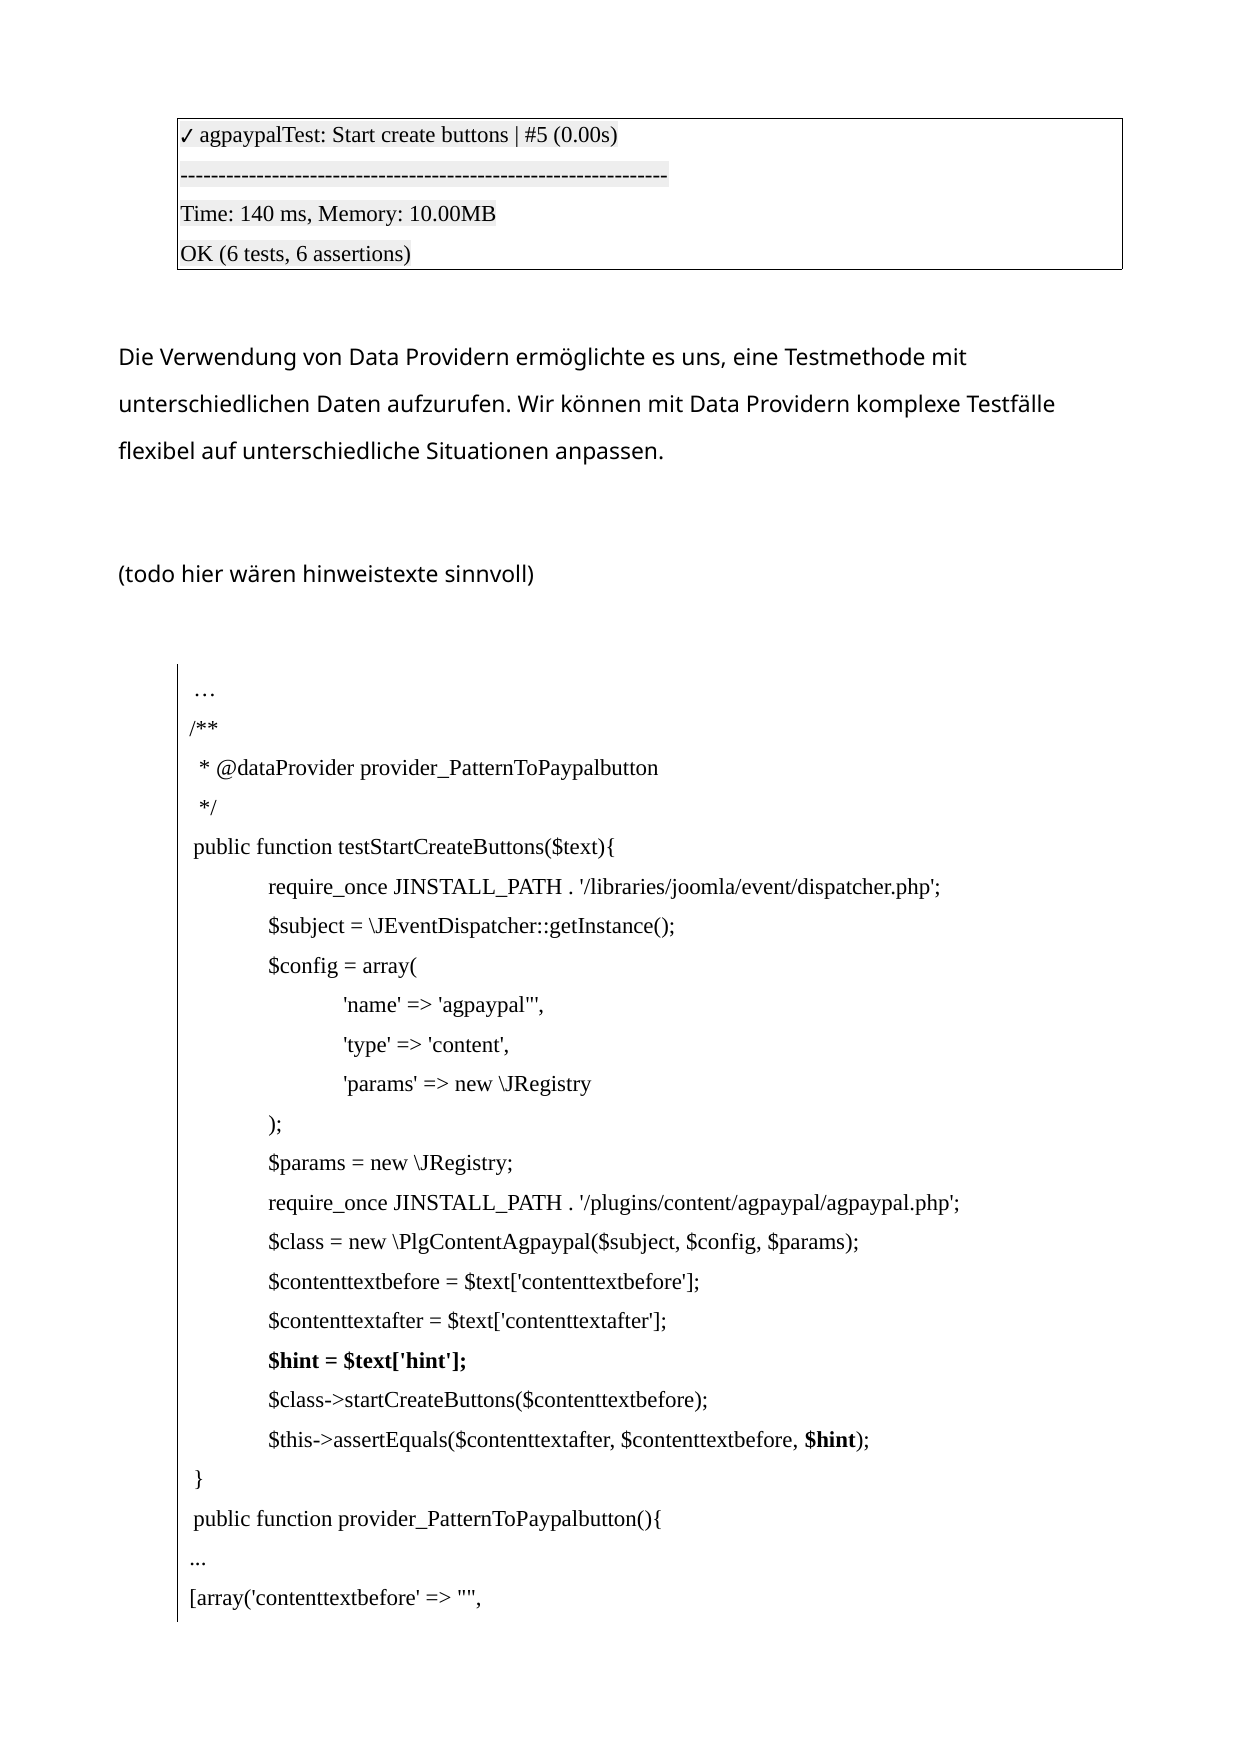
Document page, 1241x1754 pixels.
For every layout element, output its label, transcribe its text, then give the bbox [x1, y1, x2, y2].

text ✔ agpaypalTest: Start create buttons | #5 (0.00s) ---------------------------------------------------------------- Time: 140 ms, Memory: 10.00MB OK (6 tests, 6 assertions) [178, 119, 1122, 269]
text … /** * @dataProvider provider_PatternToPaypalbutton */ public function testStartCreateButtons($text){ require_once JINSTALL_PATH . '/libraries/joomla/event/dispatcher.php'; $subject = \JEventDispatcher::getInstance(); $config = array( 'name' => 'agpaypal"', 'type' => 'content', 'params' => new \JRegistry ); $params = new \JRegistry; require_once JINSTALL_PATH . '/plugins/content/agpaypal/agpaypal.php'; $class = new \PlgContentAgpaypal($subject, $config, $params); $contenttextbefore = $text['contenttextbefore']; $contenttextafter = $text['contenttextafter']; $hint = $text['hint']; $class->startCreateButtons($contenttextbefore); $this->assertEquals($contenttextafter, $contenttextbefore, $hint); } public function provider_PatternToPaypalbutton(){ ... [array('contenttextbefore' => "", [178, 664, 1122, 1622]
text (todo hier wären hinweistexte sinnvoll) [118, 558, 1122, 589]
text Die Verwendung von Data Providern ermöglichte es uns, eine Testmethode mit unterschiedlichen Daten aufzurufen. Wir können mit Data Providern komplexe Testfälle flexibel auf unterschiedliche Situationen anpassen. [118, 341, 1122, 466]
